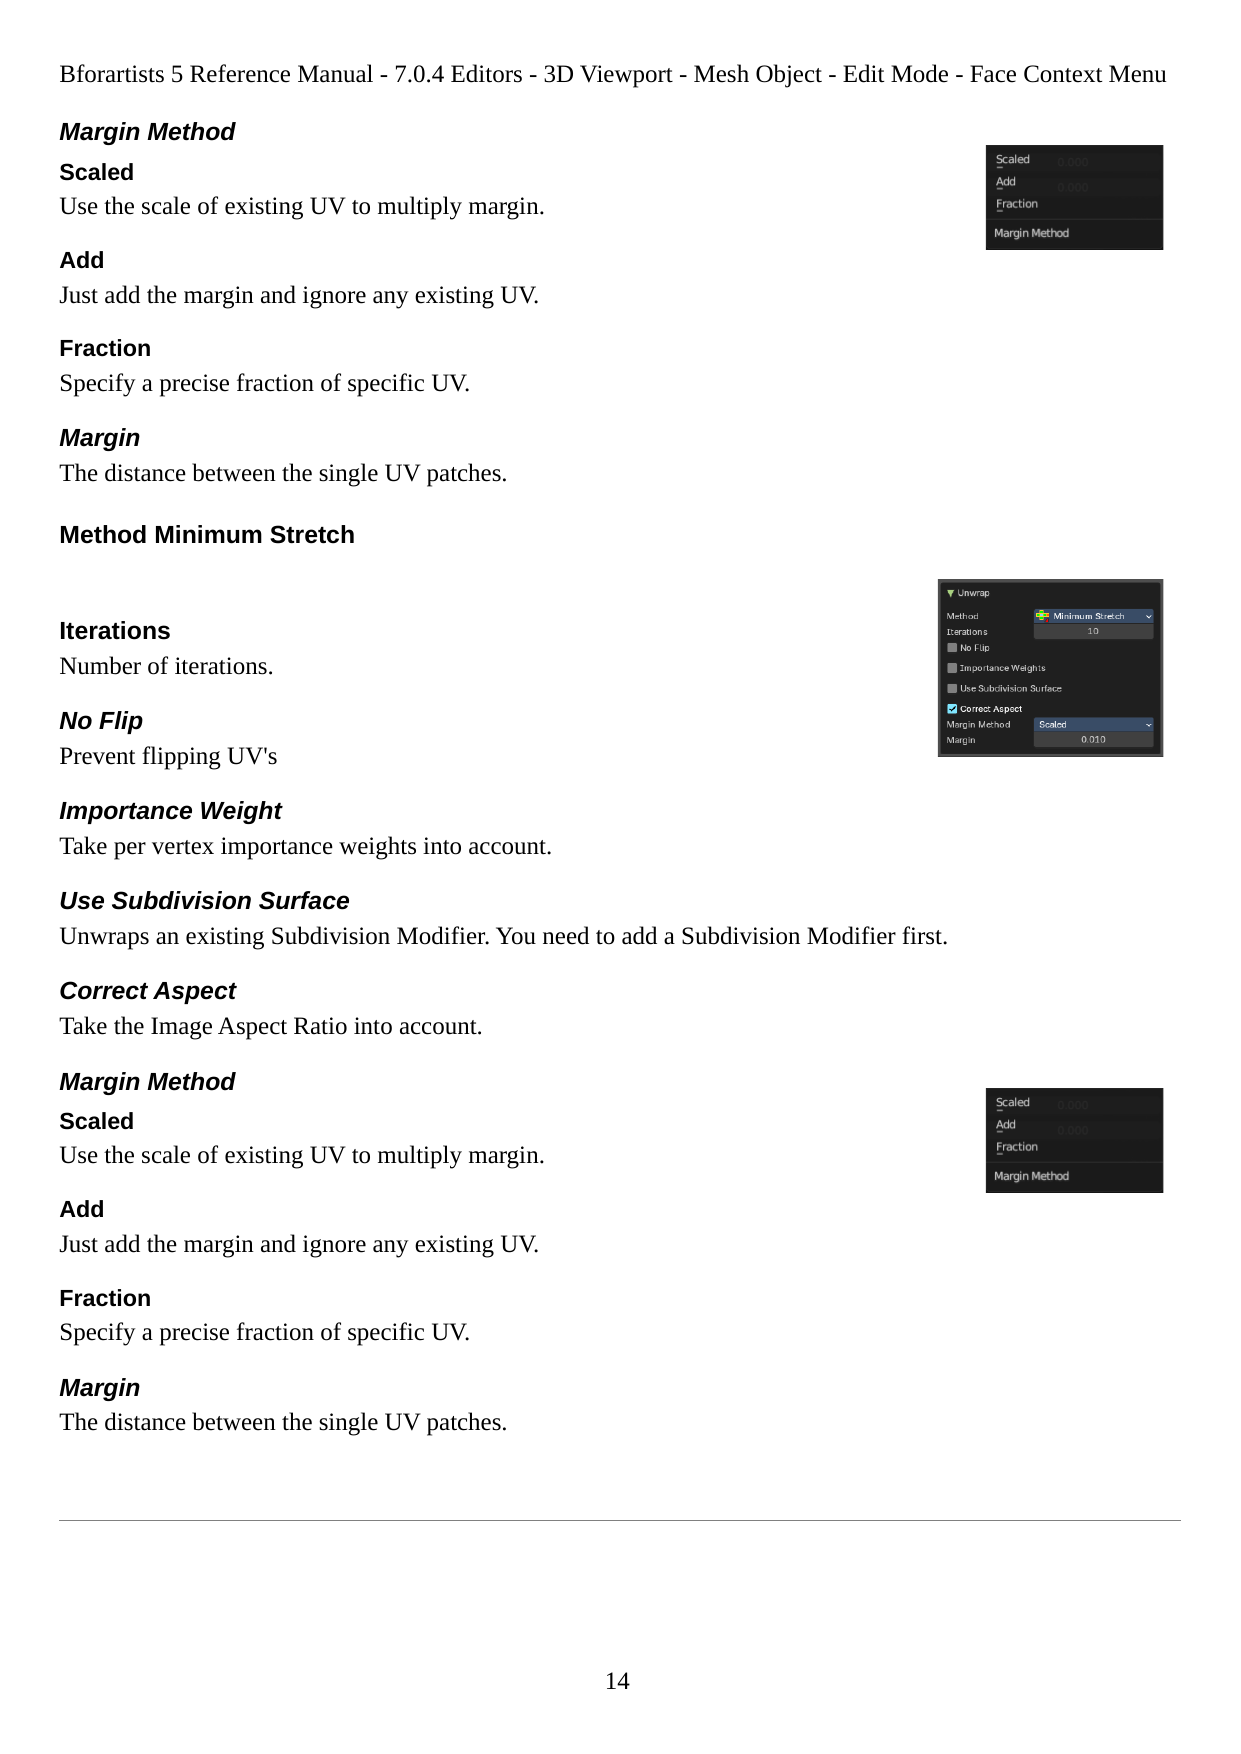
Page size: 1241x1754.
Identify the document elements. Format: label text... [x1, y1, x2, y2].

subtitle [1164, 616, 1181, 644]
subtitle Use Subdivision Surface [59, 886, 1181, 915]
text The distance between the single UV patches. [59, 458, 1181, 487]
text Take per vertex importance weights into account. [59, 831, 1181, 860]
text Specify a precise fraction of specific UV. [59, 1317, 1181, 1346]
subtitle [1164, 706, 1181, 735]
subtitle No Flip [59, 706, 937, 735]
picture [937, 579, 1164, 757]
subtitle Fraction [59, 1284, 1181, 1311]
subtitle Method Minimum Stretch [59, 520, 1181, 548]
text Prevent flipping UV's [59, 741, 1181, 770]
subtitle Add [59, 1196, 1181, 1223]
text Just add the margin and ignore any existing UV. [59, 1229, 1181, 1258]
subtitle Add [59, 247, 1181, 273]
subtitle Scaled [59, 1108, 985, 1134]
subtitle Margin Method [59, 1067, 1181, 1095]
subtitle Margin Method [59, 117, 1181, 146]
text Take the Image Aspect Ratio into account. [59, 1011, 1181, 1040]
text Just add the margin and ignore any existing UV. [59, 280, 1181, 308]
subtitle Margin [59, 1373, 1181, 1401]
text Unwraps an existing Subdivision Modifier. You need to add a Subdivision Modifier first. [59, 921, 1181, 950]
picture [985, 145, 1164, 250]
subtitle Margin [59, 423, 1181, 452]
text Number of iterations. [59, 651, 937, 679]
subtitle [1164, 1108, 1181, 1134]
picture [985, 1088, 1164, 1193]
text Specify a precise fraction of specific UV. [59, 368, 1181, 397]
subtitle [1164, 158, 1181, 185]
subtitle Importance Weight [59, 796, 1181, 825]
text [1164, 651, 1181, 679]
text Use the scale of existing UV to multiply margin. [59, 1141, 985, 1169]
subtitle Fraction [59, 335, 1181, 362]
subtitle Iterations [59, 616, 937, 644]
subtitle Correct Aspect [59, 976, 1181, 1005]
subtitle Scaled [59, 158, 985, 185]
text The distance between the single UV patches. [59, 1407, 1181, 1436]
text Use the scale of existing UV to multiply margin. [59, 191, 985, 220]
